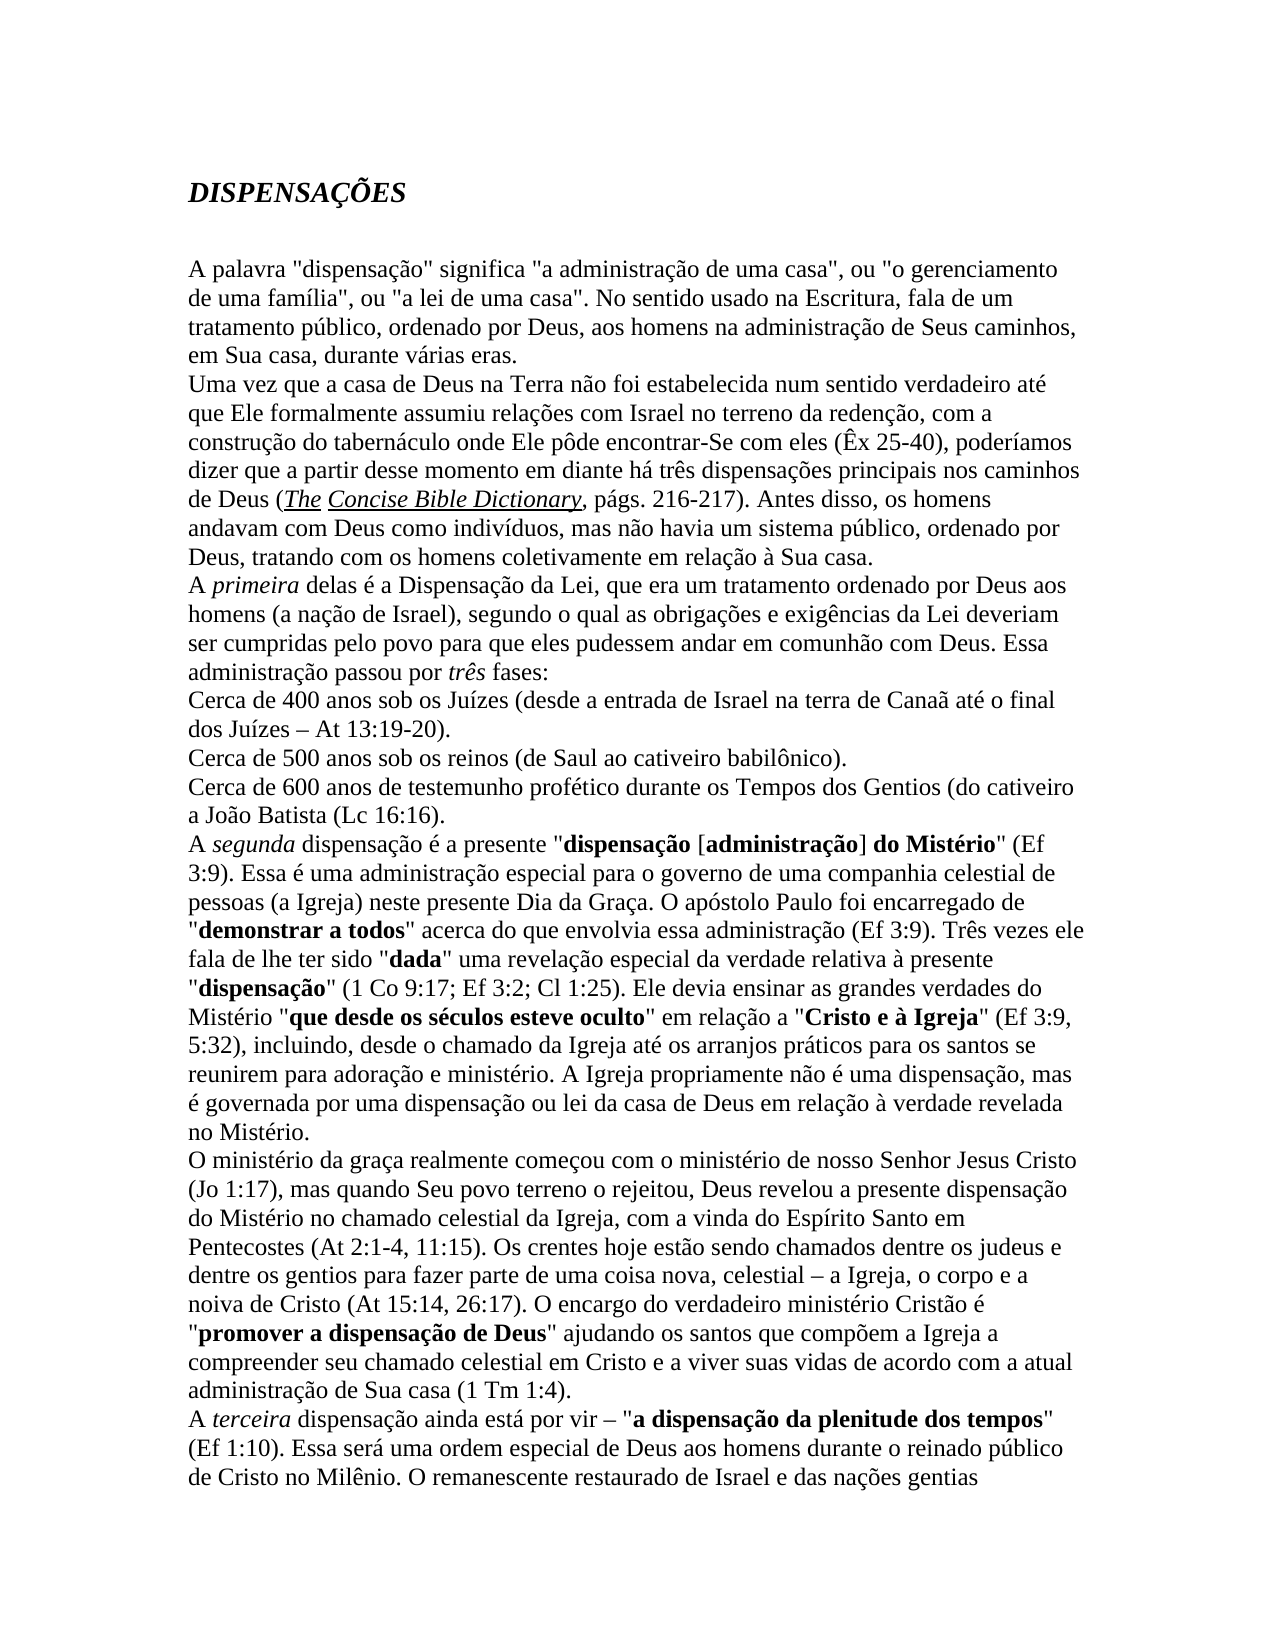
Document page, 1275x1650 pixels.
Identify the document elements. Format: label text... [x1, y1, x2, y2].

text Cerca de 600 anos de testemunho profético durante os Tempos dos Gentios (do cativeiro a João Batista (Lc 16:16). [188, 772, 1087, 829]
text Cerca de 400 anos sob os Juízes (desde a entrada de Israel na terra de Canaã até o final dos Juízes – At 13:19-20). [188, 686, 1087, 743]
text A terceira dispensação ainda está por vir – "a dispensação da plenitude dos tempos" (Ef 1:10). Essa será uma ordem especial de Deus aos homens durante o reinado público de Cristo no Milênio. O remanescente restaurado de Israel e das nações gentias [188, 1404, 1087, 1491]
text A palavra "dispensação" significa "a administração de uma casa", ou "o gerenciamento de uma família", ou "a lei de uma casa". No sentido usado na Escritura, fala de um tratamento público, ordenado por Deus, aos homens na administração de Seus caminhos, em Sua casa, durante várias eras. [188, 254, 1087, 369]
text O ministério da graça realmente começou com o ministério de nosso Senhor Jesus Cristo (Jo 1:17), mas quando Seu povo terreno o rejeitou, Deus revelou a presente dispensação do Mistério no chamado celestial da Igreja, com a vinda do Espírito Santo em Pentecostes (At 2:1-4, 11:15). Os crentes hoje estão sendo chamados dentre os judeus e dentre os gentios para fazer parte de uma coisa nova, celestial – a Igreja, o corpo e a noiva de Cristo (At 15:14, 26:17). O encargo do verdadeiro ministério Cristão é "promover a dispensação de Deus" ajudando os santos que compõem a Igreja a compreender seu chamado celestial em Cristo e a viver suas vidas de acordo com a atual administração de Sua casa (1 Tm 1:4). [188, 1146, 1087, 1404]
text Uma vez que a casa de Deus na Terra não foi estabelecida num sentido verdadeiro até que Ele formalmente assumiu relações com Israel no terreno da redenção, com a construção do tabernáculo onde Ele pôde encontrar-Se com eles (Êx 25-40), poderíamos dizer que a partir desse momento em diante há três dispensações principais nos caminhos de Deus (The Concise Bible Dictionary, págs. 216-217). Antes disso, os homens andavam com Deus como indivíduos, mas não havia um sistema público, ordenado por Deus, tratando com os homens coletivamente em relação à Sua casa. [188, 369, 1087, 571]
text Cerca de 500 anos sob os reinos (de Saul ao cativeiro babilônico). [188, 743, 1087, 772]
text A primeira delas é a Dispensação da Lei, que era um tratamento ordenado por Deus aos homens (a nação de Israel), segundo o qual as obrigações e exigências da Lei deveriam ser cumpridas pelo povo para que eles pudessem andar em comunhão com Deus. Essa administração passou por três fases: [188, 571, 1087, 686]
text A segunda dispensação é a presente "dispensação [administração] do Mistério" (Ef 3:9). Essa é uma administração especial para o governo de uma companhia celestial de pessoas (a Igreja) neste presente Dia da Graça. O apóstolo Paulo foi encarregado de "demonstrar a todos" acerca do que envolvia essa administração (Ef 3:9). Três vezes ele fala de lhe ter sido "dada" uma revelação especial da verdade relativa à presente "dispensação" (1 Co 9:17; Ef 3:2; Cl 1:25). Ele devia ensinar as grandes verdades do Mistério "que desde os séculos esteve oculto" em relação a "Cristo e à Igreja" (Ef 3:9, 5:32), incluindo, desde o chamado da Igreja até os arranjos práticos para os santos se reunirem para adoração e ministério. A Igreja propriamente não é uma dispensação, mas é governada por uma dispensação ou lei da casa de Deus em relação à verdade revelada no Mistério. [188, 829, 1087, 1146]
subtitle DISPENSAÇÕES [188, 175, 1087, 208]
